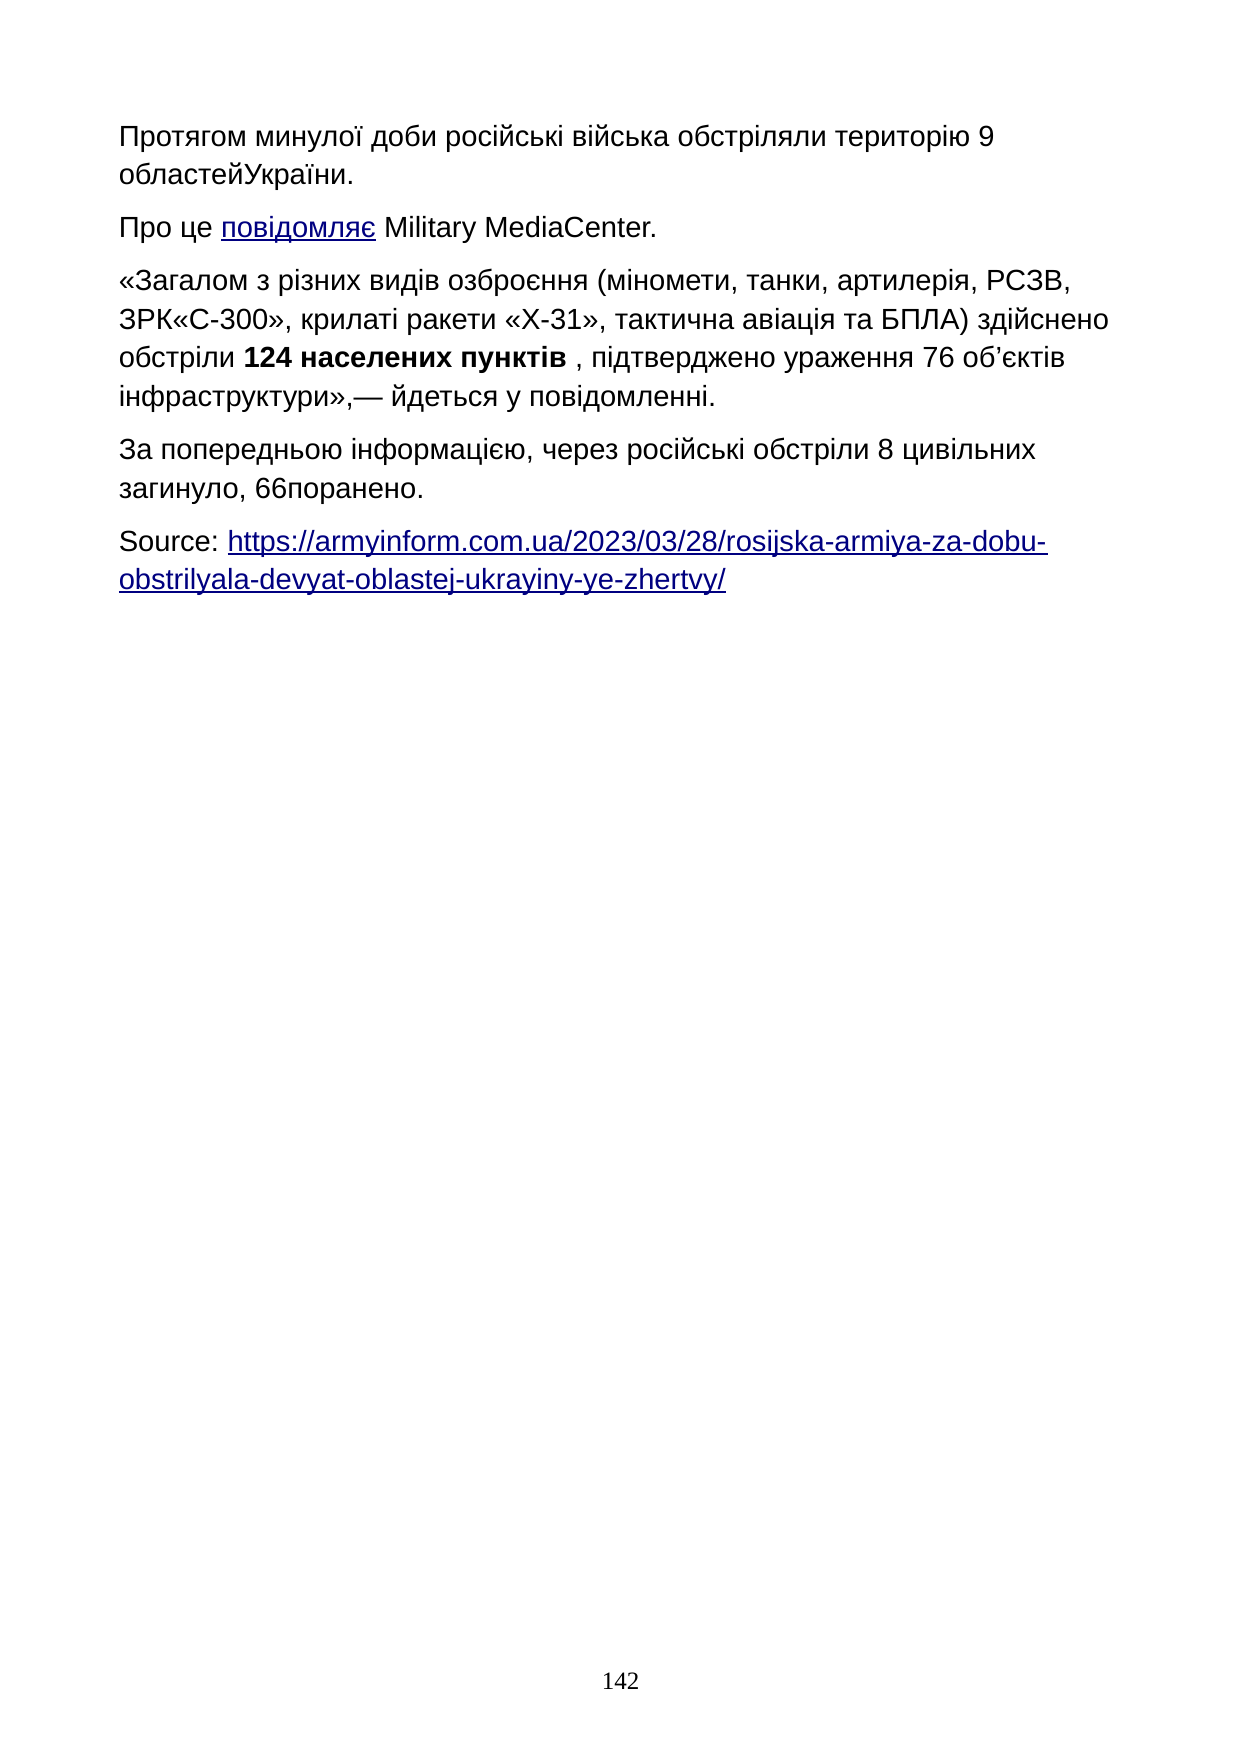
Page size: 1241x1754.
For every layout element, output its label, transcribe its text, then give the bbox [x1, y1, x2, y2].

text За попередньою інформацією, через російські обстріли 8 цивільних загинуло, 66поранено. [118, 432, 1122, 504]
text Про це повідомляє Military MediaCenter. [118, 210, 1122, 244]
text Source: https://armyinform.com.ua/2023/03/28/rosijska-armiya-za-dobu-obstrilyala-devyat-oblastej-ukrayiny-ye-zhertvy/ [118, 524, 1122, 596]
text «Загалом з різних видів озброєння (міномети, танки, артилерія, РСЗВ, ЗРК«С-300», крилаті ракети «Х-31», тактична авіація та БПЛА) здійснено обстріли 124 населених пунктів , підтверджено ураження 76 об’єктів інфраструктури»,— йдеться у повідомленні. [118, 263, 1122, 412]
text Протягом минулої доби російські війська обстріляли територію 9 областейУкраїни. [118, 118, 1122, 191]
